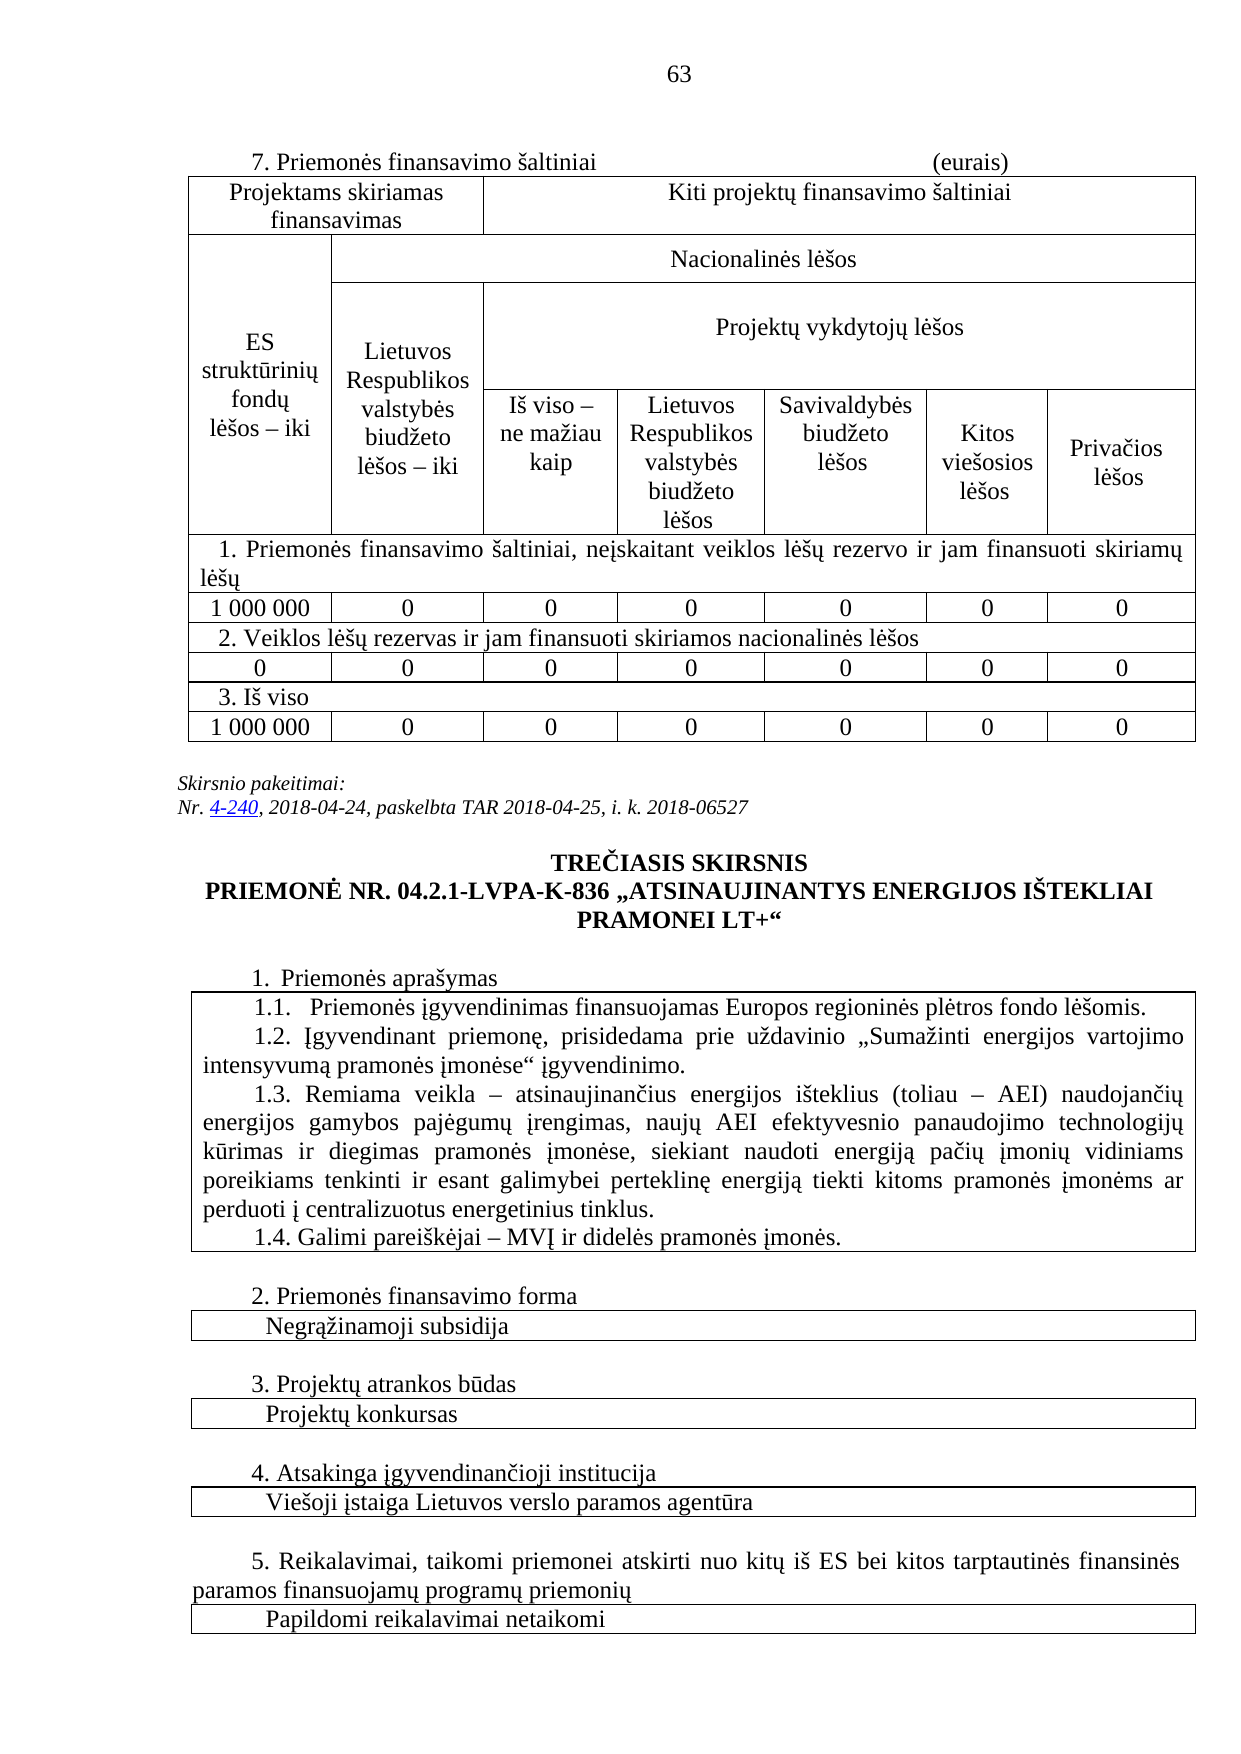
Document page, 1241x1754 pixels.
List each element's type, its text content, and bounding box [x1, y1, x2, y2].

table_cell Privačios lėšos [1048, 390, 1195, 533]
table_cell 1 000 000 [189, 593, 331, 622]
table_header Viešoji įstaiga Lietuvos verslo paramos agentūra [192, 1488, 1195, 1516]
table_cell 0 [1048, 712, 1195, 741]
table_cell 0 [618, 653, 764, 681]
table_cell 0 [765, 593, 926, 622]
table_cell 0 [1048, 653, 1195, 681]
table_cell ES struktūrinių fondų lėšos – iki [189, 235, 331, 533]
table_cell 2. Veiklos lėšų rezervas ir jam finansuoti skiriamos nacionalinės lėšos [189, 623, 1195, 652]
table_cell 0 [484, 593, 617, 622]
table_cell Lietuvos Respublikos valstybės biudžeto lėšos [618, 390, 764, 533]
table_header Projektų konkursas [192, 1399, 1195, 1428]
table_header 1.1. Priemonės įgyvendinimas finansuojamas Europos regioninės plėtros fondo lėšomis. [192, 993, 1195, 1021]
text 1. Priemonės aprašymas [251, 963, 1181, 991]
table_header Kiti projektų finansavimo šaltiniai [484, 177, 1195, 234]
text PRIEMONĖ NR. 04.2.1-LVPA-K-836 „ATSINAUJINANTYS ENERGIJOS IŠTEKLIAI PRAMONEI LT+“ [177, 876, 1181, 934]
table_cell Lietuvos Respublikos valstybės biudžeto lėšos – iki [332, 283, 483, 533]
table_cell 0 [484, 712, 617, 741]
table_cell Projektų vykdytojų lėšos [484, 283, 1195, 389]
table_cell 0 [1048, 593, 1195, 622]
table_header Papildomi reikalavimai netaikomi [192, 1605, 1195, 1633]
table_cell Nacionalinės lėšos [332, 235, 1195, 282]
table_cell 0 [332, 593, 483, 622]
text 2. Priemonės finansavimo forma [177, 1281, 1181, 1310]
table_cell Iš viso – ne mažiau kaip [484, 390, 617, 533]
table_cell 0 [484, 653, 617, 681]
table_cell Savivaldybės biudžeto lėšos [765, 390, 926, 533]
table_cell 3. Iš viso [189, 683, 1195, 711]
table_cell 1. Priemonės finansavimo šaltiniai, neįskaitant veiklos lėšų rezervo ir jam finansuoti skiriamų lėšų [189, 535, 1195, 592]
table_cell 0 [765, 712, 926, 741]
table_cell 0 [618, 712, 764, 741]
table_cell Kitos viešosios lėšos [927, 390, 1047, 533]
table_cell 0 [927, 653, 1047, 681]
table_cell 0 [189, 653, 331, 681]
table_cell 1.3. Remiama veikla – atsinaujinančius energijos išteklius (toliau – AEI) naudojančių energijos gamybos pajėgumų įrengimas, naujų AEI efektyvesnio panaudojimo technologijų kūrimas ir diegimas pramonės įmonėse, siekiant naudoti energiją pačių įmonių vidiniams poreikiams tenkinti ir esant galimybei perteklinę energiją tiekti kitoms pramonės įmonėms ar perduoti į centralizuotus energetinius tinklus. [192, 1079, 1195, 1222]
table_cell 0 [927, 593, 1047, 622]
table_cell 0 [332, 653, 483, 681]
table_cell 0 [618, 593, 764, 622]
table_cell 1 000 000 [189, 712, 331, 741]
text 7. Priemonės finansavimo šaltiniai (eurais) [251, 147, 1181, 176]
text 4. Atsakinga įgyvendinančioji institucija [177, 1458, 1181, 1486]
table_cell 0 [927, 712, 1047, 741]
text TREČIASIS SKIRSNIS [177, 848, 1181, 876]
table_cell 0 [765, 653, 926, 681]
table_cell 1.2. Įgyvendinant priemonę, prisidedama prie uždavinio „Sumažinti energijos vartojimo intensyvumą pramonės įmonėse“ įgyvendinimo. [192, 1021, 1195, 1079]
text 3. Projektų atrankos būdas [177, 1369, 1181, 1398]
table_header Negrąžinamoji subsidija [192, 1311, 1195, 1339]
text Skirsnio pakeitimai: [177, 771, 1181, 795]
table_cell 1.4. Galimi pareiškėjai – MVĮ ir didelės pramonės įmonės. [192, 1223, 1195, 1251]
text 5. Reikalavimai, taikomi priemonei atskirti nuo kitų iš ES bei kitos tarptautinės finansinės paramos finansuojamų programų priemonių [192, 1546, 1181, 1603]
text Nr. 4-240, 2018-04-24, paskelbta TAR 2018-04-25, i. k. 2018-06527 [177, 795, 1181, 819]
table_cell 0 [332, 712, 483, 741]
table_header Projektams skiriamas finansavimas [189, 177, 483, 234]
